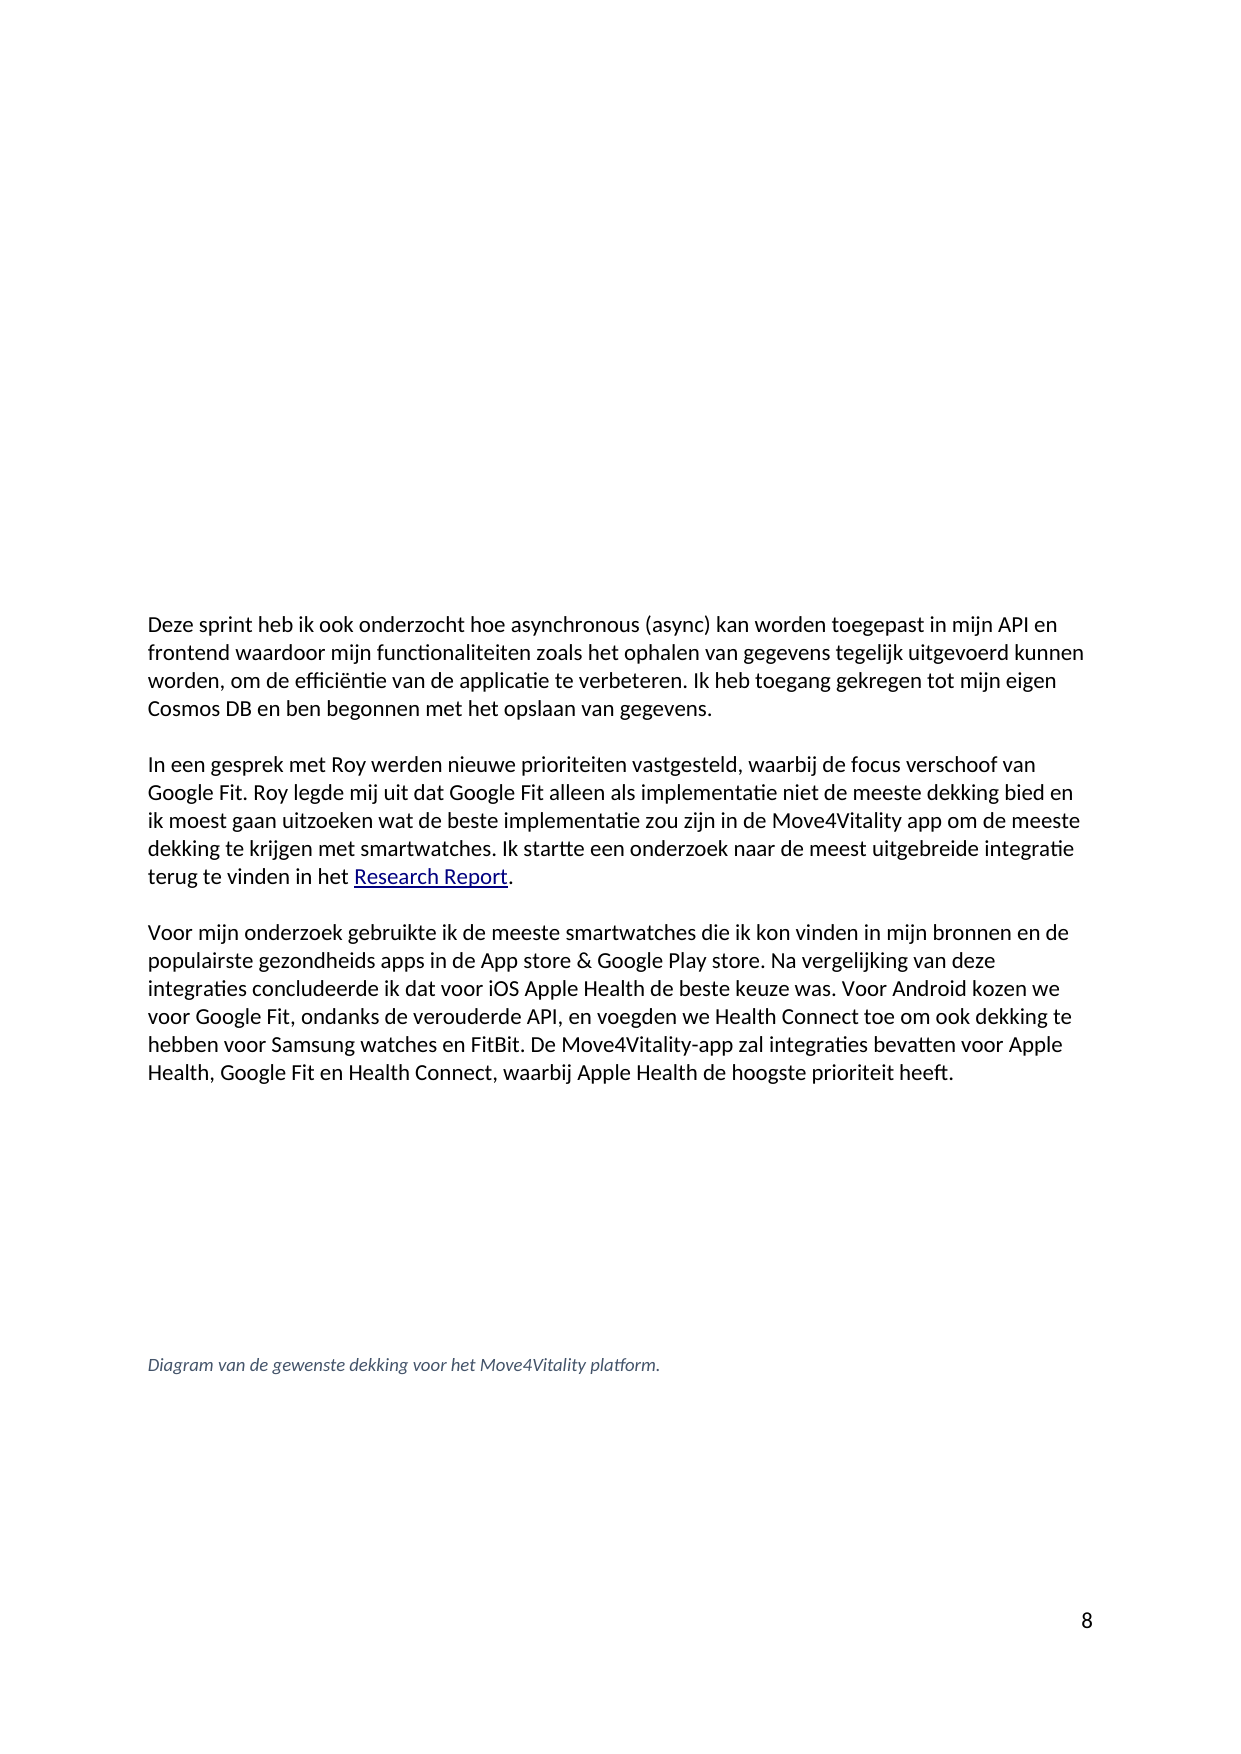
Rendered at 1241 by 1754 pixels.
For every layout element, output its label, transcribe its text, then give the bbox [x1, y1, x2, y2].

text In een gesprek met Roy werden nieuwe prioriteiten vastgesteld, waarbij de focus verschoof van Google Fit. Roy legde mij uit dat Google Fit alleen als implementatie niet de meeste dekking bied en ik moest gaan uitzoeken wat de beste implementatie zou zijn in de Move4Vitality app om de meeste dekking te krijgen met smartwatches. Ik startte een onderzoek naar de meest uitgebreide integratie terug te vinden in het Research Report. [148, 750, 1093, 890]
text Diagram van de gewenste dekking voor het Move4Vitality platform. [148, 1353, 1093, 1376]
text Voor mijn onderzoek gebruikte ik de meeste smartwatches die ik kon vinden in mijn bronnen en de populairste gezondheids apps in de App store & Google Play store. Na vergelijking van deze integraties concludeerde ik dat voor iOS Apple Health de beste keuze was. Voor Android kozen we voor Google Fit, ondanks de verouderde API, en voegden we Health Connect toe om ook dekking te hebben voor Samsung watches en FitBit. De Move4Vitality-app zal integraties bevatten voor Apple Health, Google Fit en Health Connect, waarbij Apple Health de hoogste prioriteit heeft. [148, 918, 1093, 1086]
text Deze sprint heb ik ook onderzocht hoe asynchronous (async) kan worden toegepast in mijn API en frontend waardoor mijn functionaliteiten zoals het ophalen van gegevens tegelijk uitgevoerd kunnen worden, om de efficiëntie van de applicatie te verbeteren. Ik heb toegang gekregen tot mijn eigen Cosmos DB en ben begonnen met het opslaan van gegevens. [148, 610, 1093, 722]
